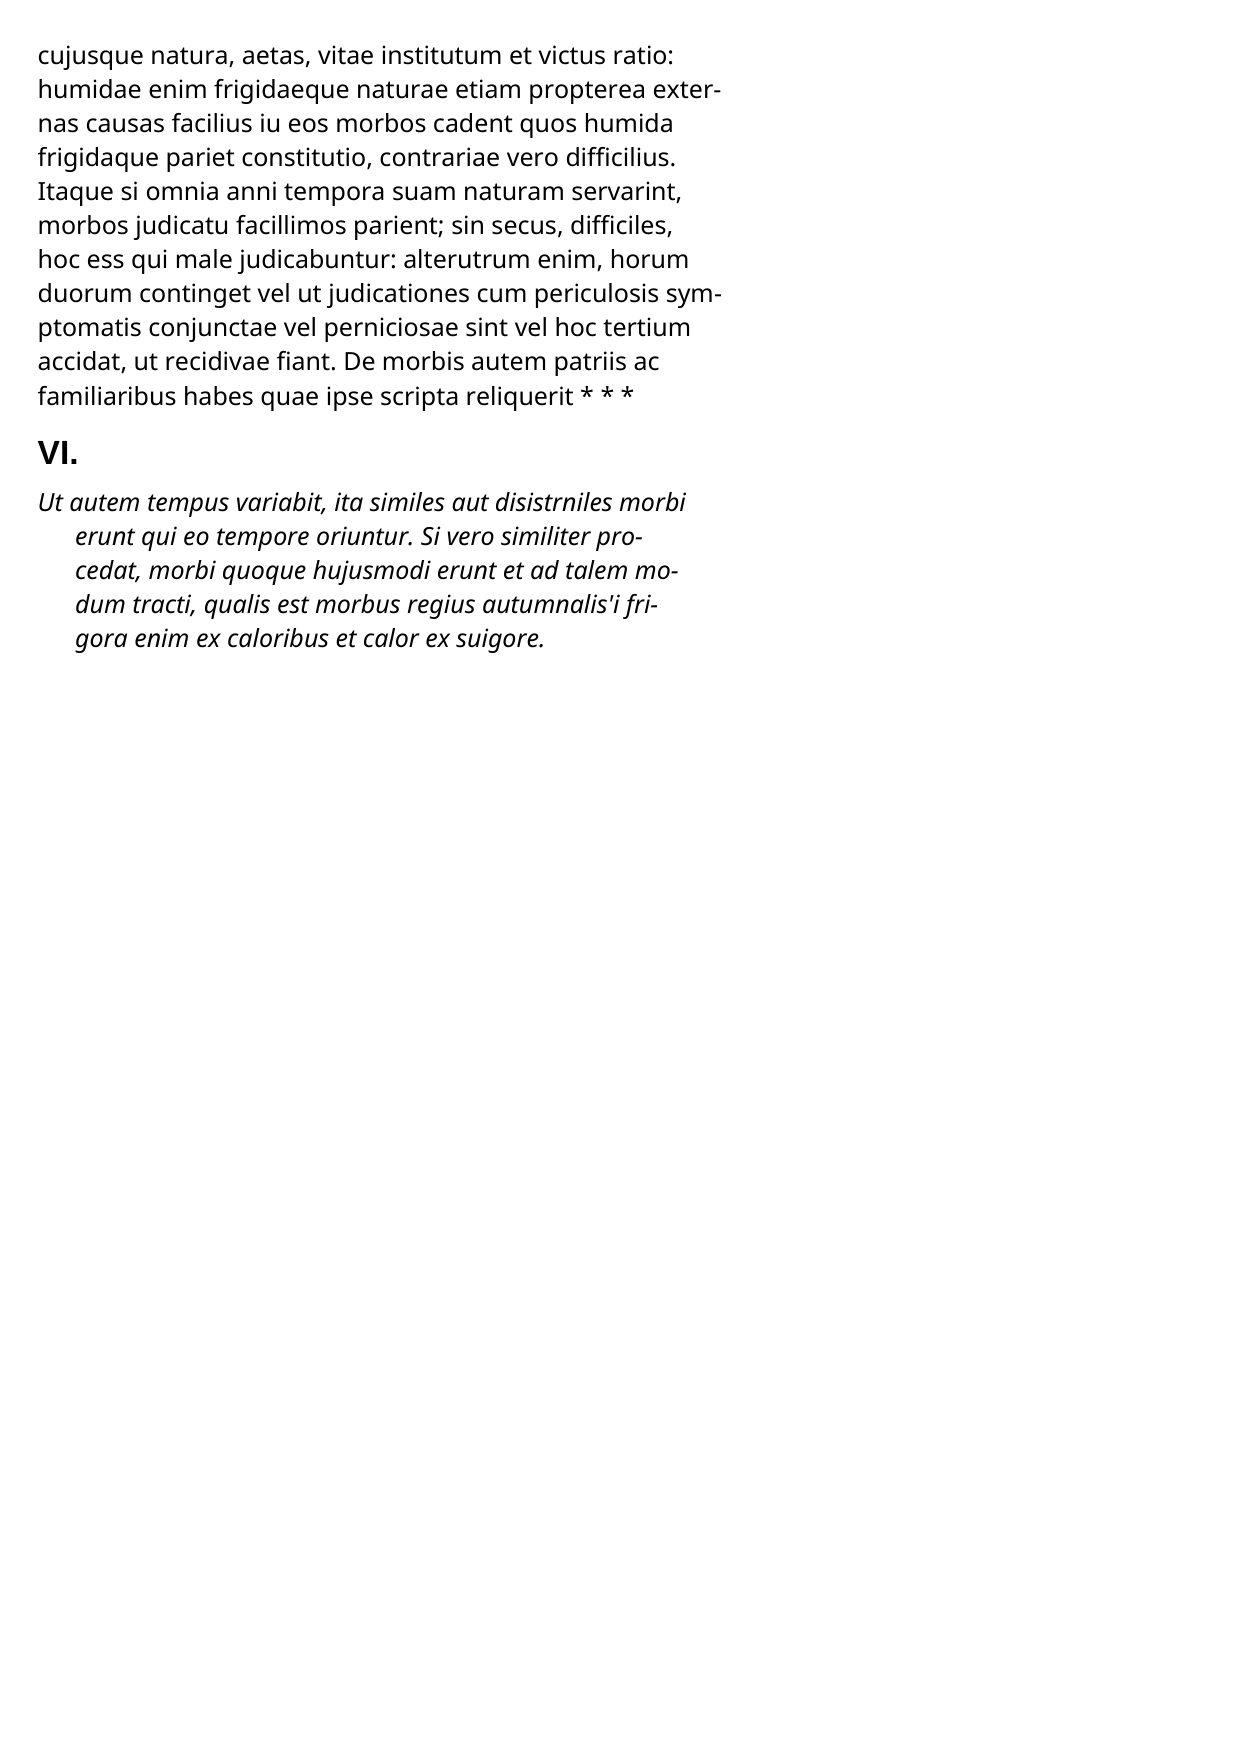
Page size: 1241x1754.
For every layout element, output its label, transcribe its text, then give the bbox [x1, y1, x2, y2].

text Ut autem tempus variabit, ita similes aut disistrniles morbi erunt qui eo tempore oriuntur. Si vero similiter pro- cedat, morbi quoque hujusmodi erunt et ad talem mo- dum tracti, qualis est morbus regius autumnalis'i fri- gora enim ex caloribus et calor ex suigore. [37, 484, 1203, 654]
text cujusque natura, aetas, vitae institutum et victus ratio: humidae enim frigidaeque naturae etiam propterea exter- nas causas facilius iu eos morbos cadent quos humida frigidaque pariet constitutio, contrariae vero difficilius. Itaque si omnia anni tempora suam naturam servarint, morbos judicatu facillimos parient; sin secus, difficiles, hoc ess qui male judicabuntur: alterutrum enim, horum duorum continget vel ut judicationes cum periculosis sym- ptomatis conjunctae vel perniciosae sint vel hoc tertium accidat, ut recidivae fiant. De morbis autem patriis ac familiaribus habes quae ipse scripta reliquerit * * * [37, 37, 1203, 412]
subtitle VI. [37, 433, 1203, 472]
